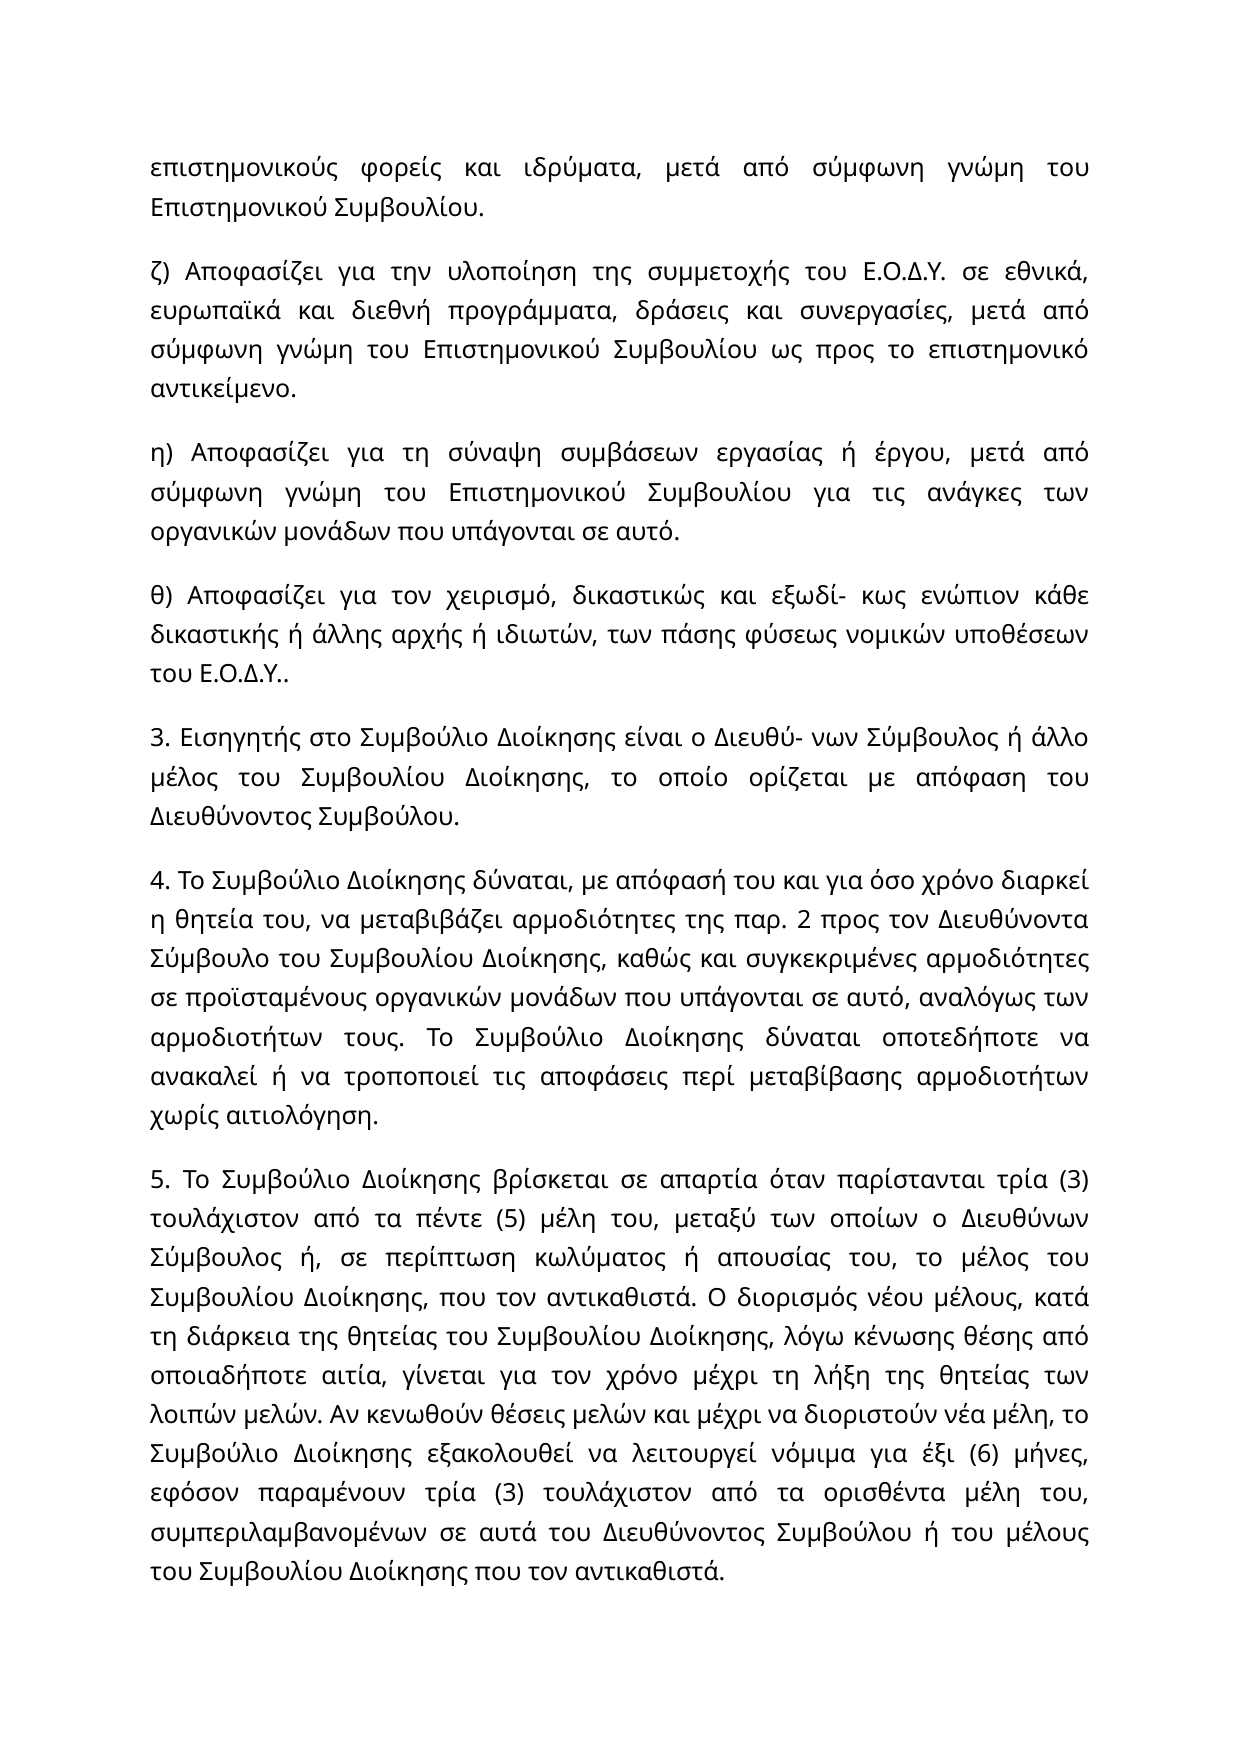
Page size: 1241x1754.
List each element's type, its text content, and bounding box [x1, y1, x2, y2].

text 3. Εισηγητής στο Συμβούλιο Διοίκησης είναι ο Διευθύ- νων Σύμβουλος ή άλλο μέλος του Συμβουλίου Διοίκησης, το οποίο ορίζεται με απόφαση του Διευθύνοντος Συμβούλου. [150, 720, 1090, 832]
text ζ) Αποφασίζει για την υλοποίηση της συμμετοχής του Ε.Ο.Δ.Υ. σε εθνικά, ευρωπαϊκά και διεθνή προγράμματα, δράσεις και συνεργασίες, μετά από σύμφωνη γνώμη του Επιστημονικού Συμβουλίου ως προς το επιστημονικό αντικείμενο. [150, 253, 1090, 405]
text 5. Το Συμβούλιο Διοίκησης βρίσκεται σε απαρτία όταν παρίστανται τρία (3) τουλάχιστον από τα πέντε (5) μέλη του, μεταξύ των οποίων ο Διευθύνων Σύμβουλος ή, σε περίπτωση κωλύματος ή απουσίας του, το μέλος του Συμβουλίου Διοίκησης, που τον αντικαθιστά. Ο διορισμός νέου μέλους, κατά τη διάρκεια της θητείας του Συμβουλίου Διοίκησης, λόγω κένωσης θέσης από οποιαδήποτε αιτία, γίνεται για τον χρόνο μέχρι τη λήξη της θητείας των λοιπών μελών. Αν κενωθούν θέσεις μελών και μέχρι να διοριστούν νέα μέλη, το Συμβούλιο Διοίκησης εξακολουθεί να λειτουργεί νόμιμα για έξι (6) μήνες, εφόσον παραμένουν τρία (3) τουλάχιστον από τα ορισθέντα μέλη του, συμπεριλαμβανομένων σε αυτά του Διευθύνοντος Συμβούλου ή του μέλους του Συμβουλίου Διοίκησης που τον αντικαθιστά. [150, 1162, 1090, 1587]
text η) Αποφασίζει για τη σύναψη συμβάσεων εργασίας ή έργου, μετά από σύμφωνη γνώμη του Επιστημονικού Συμβουλίου για τις ανάγκες των οργανικών μονάδων που υπάγονται σε αυτό. [150, 435, 1090, 547]
text 4. Το Συμβούλιο Διοίκησης δύναται, με απόφασή του και για όσο χρόνο διαρκεί η θητεία του, να μεταβιβάζει αρμοδιότητες της παρ. 2 προς τον Διευθύνοντα Σύμβουλο του Συμβουλίου Διοίκησης, καθώς και συγκεκριμένες αρμοδιότητες σε προϊσταμένους οργανικών μονάδων που υπάγονται σε αυτό, αναλόγως των αρμοδιοτήτων τους. Το Συμβούλιο Διοίκησης δύναται οποτεδήποτε να ανακαλεί ή να τροποποιεί τις αποφάσεις περί μεταβίβασης αρμοδιοτήτων χωρίς αιτιολόγηση. [150, 862, 1090, 1132]
text επιστημονικούς φορείς και ιδρύματα, μετά από σύμφωνη γνώμη του Επιστημονικού Συμβουλίου. [150, 150, 1090, 223]
text θ) Αποφασίζει για τον χειρισμό, δικαστικώς και εξωδί- κως ενώπιον κάθε δικαστικής ή άλλης αρχής ή ιδιωτών, των πάσης φύσεως νομικών υποθέσεων του Ε.Ο.Δ.Υ.. [150, 577, 1090, 690]
